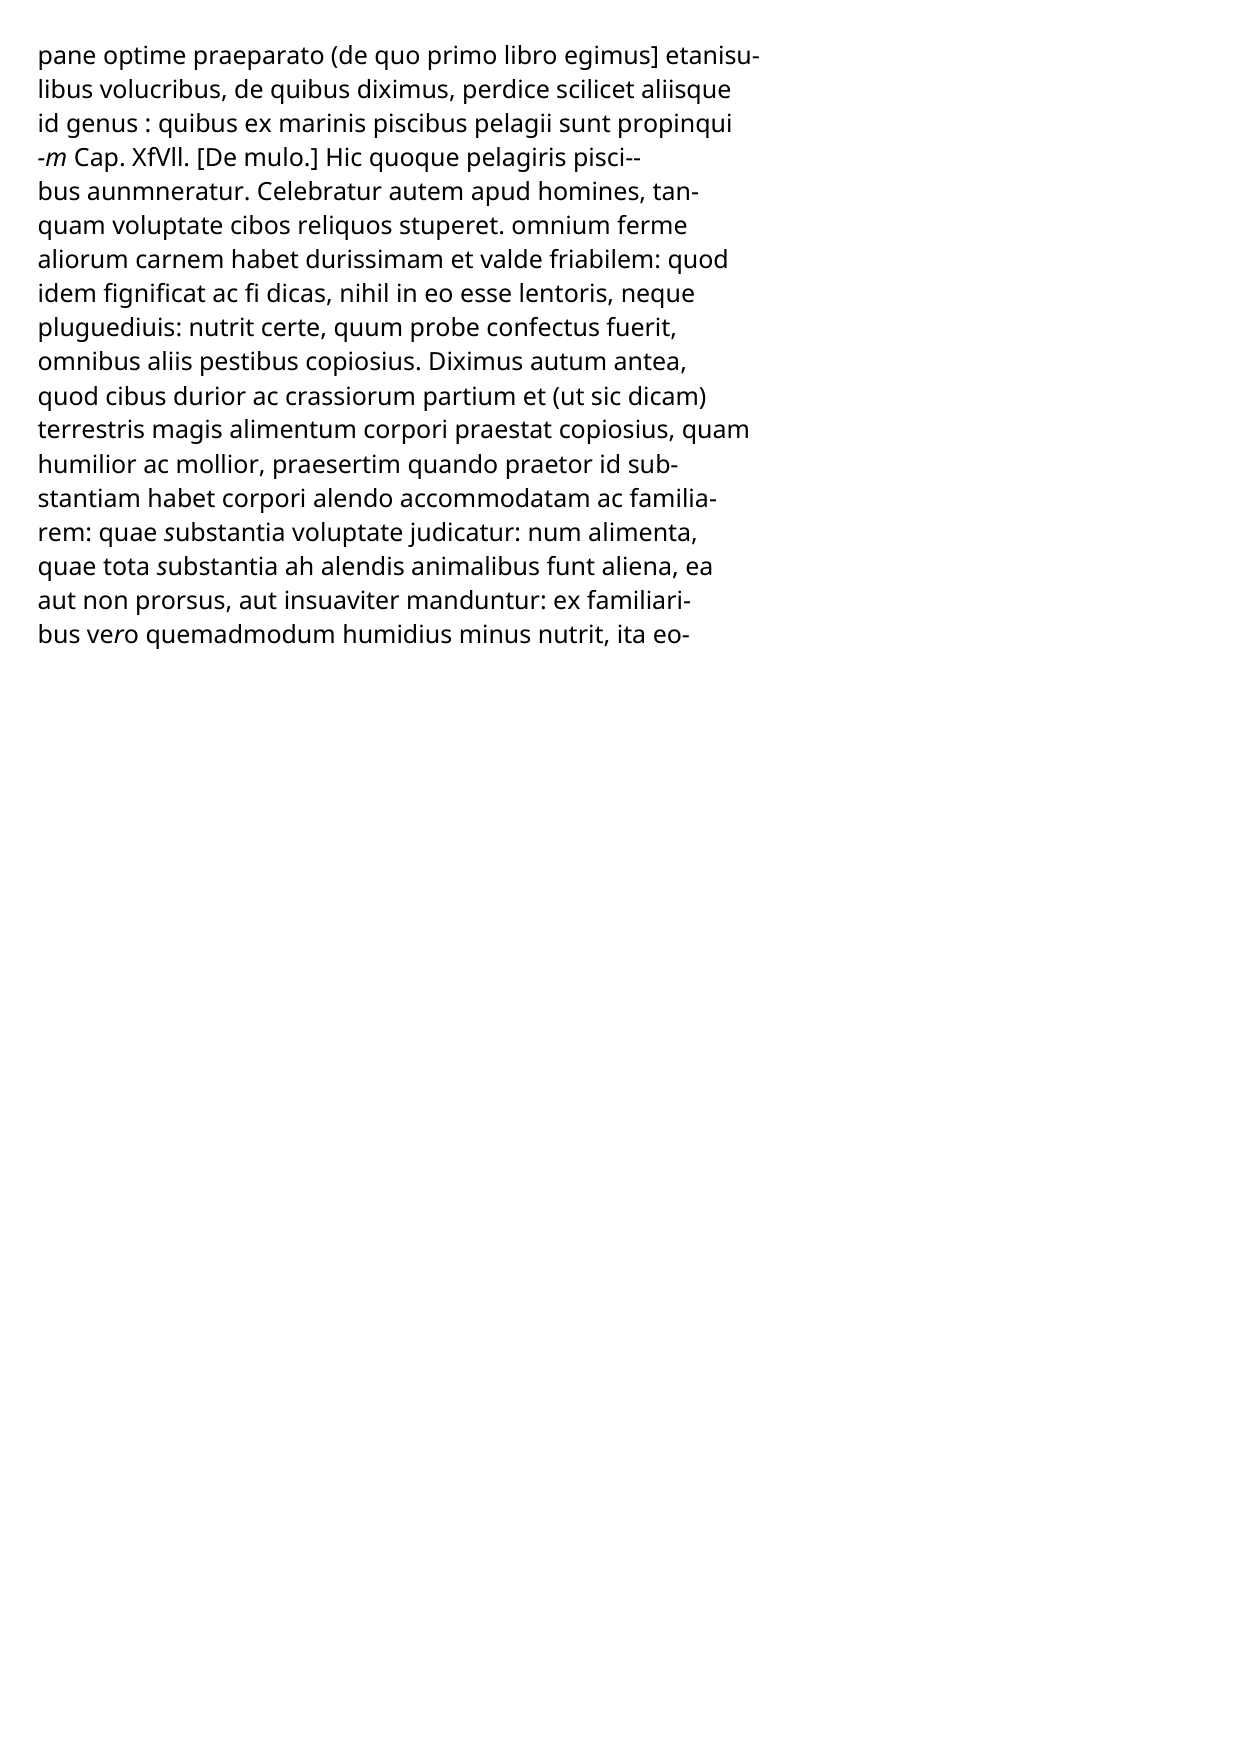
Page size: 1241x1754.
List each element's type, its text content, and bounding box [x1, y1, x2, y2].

text pane optime praeparato (de quo primo libro egimus] etanisu- libus volucribus, de quibus diximus, perdice scilicet aliisque id genus : quibus ex marinis piscibus pelagii sunt propinqui -m Cap. XfVll. [De mulo.] Hic quoque pelagiris pisci-- bus aunmneratur. Celebratur autem apud homines, tan- quam voluptate cibos reliquos stuperet. omnium ferme aliorum carnem habet durissimam et valde friabilem: quod idem fignificat ac fi dicas, nihil in eo esse lentoris, neque pluguediuis: nutrit certe, quum probe confectus fuerit, omnibus aliis pestibus copiosius. Diximus autum antea, quod cibus durior ac crassiorum partium et (ut sic dicam) terrestris magis alimentum corpori praestat copiosius, quam humilior ac mollior, praesertim quando praetor id sub- stantiam habet corpori alendo accommodatam ac familia- rem: quae substantia voluptate judicatur: num alimenta, quae tota substantia ah alendis animalibus funt aliena, ea aut non prorsus, aut insuaviter manduntur: ex familiari- bus vero quemadmodum humidius minus nutrit, ita eo- [37, 37, 1203, 651]
